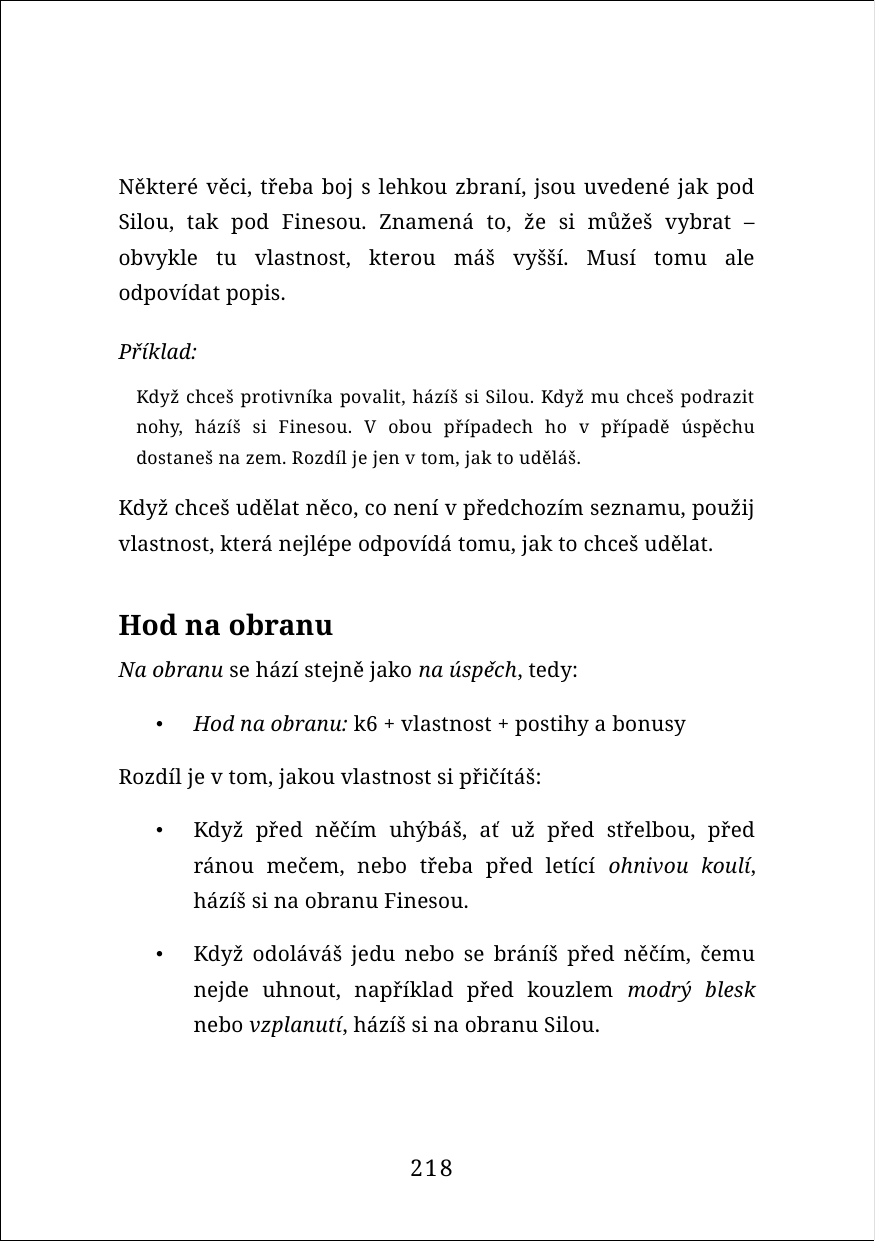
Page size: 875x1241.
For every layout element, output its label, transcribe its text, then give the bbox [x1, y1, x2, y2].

text Rozdíl je v tom, jakou vlastnost si přičítáš: [118, 762, 756, 791]
text Na obranu se hází stejně jako na úspěch, tedy: [118, 656, 756, 684]
text Když chceš protivníka povalit, házíš si Silou. Když mu chceš podrazit nohy, házíš si Finesou. V obou případech ho v případě úspěchu dostaneš na zem. Rozdíl je jen v tom, jak to uděláš. [136, 385, 756, 469]
list Když před něčím uhýbáš, ať už před střelbou, před ránou mečem, nebo třeba před letící ohnivou koulí, házíš si na obranu Finesou. [156, 815, 756, 915]
text Když chceš udělat něco, co není v předchozím seznamu, použij vlastnost, která nejlépe odpovídá tomu, jak to chceš udělat. [118, 493, 756, 557]
subtitle Hod na obranu [118, 606, 756, 644]
text Některé věci, třeba boj s lehkou zbraní, jsou uvedené jak pod Silou, tak pod Finesou. Znamená to, že si můžeš vybrat – obvykle tu vlastnost, kterou máš vyšší. Musí tomu ale odpovídat popis. [118, 172, 756, 307]
text Příklad: [118, 337, 756, 366]
list Hod na obranu: k6 + vlastnost + postihy a bonusy [156, 709, 756, 737]
list Když odoláváš jedu nebo se bráníš před něčím, čemu nejde uhnout, například před kouzlem modrý blesk nebo vzplanutí, házíš si na obranu Silou. [156, 939, 756, 1039]
